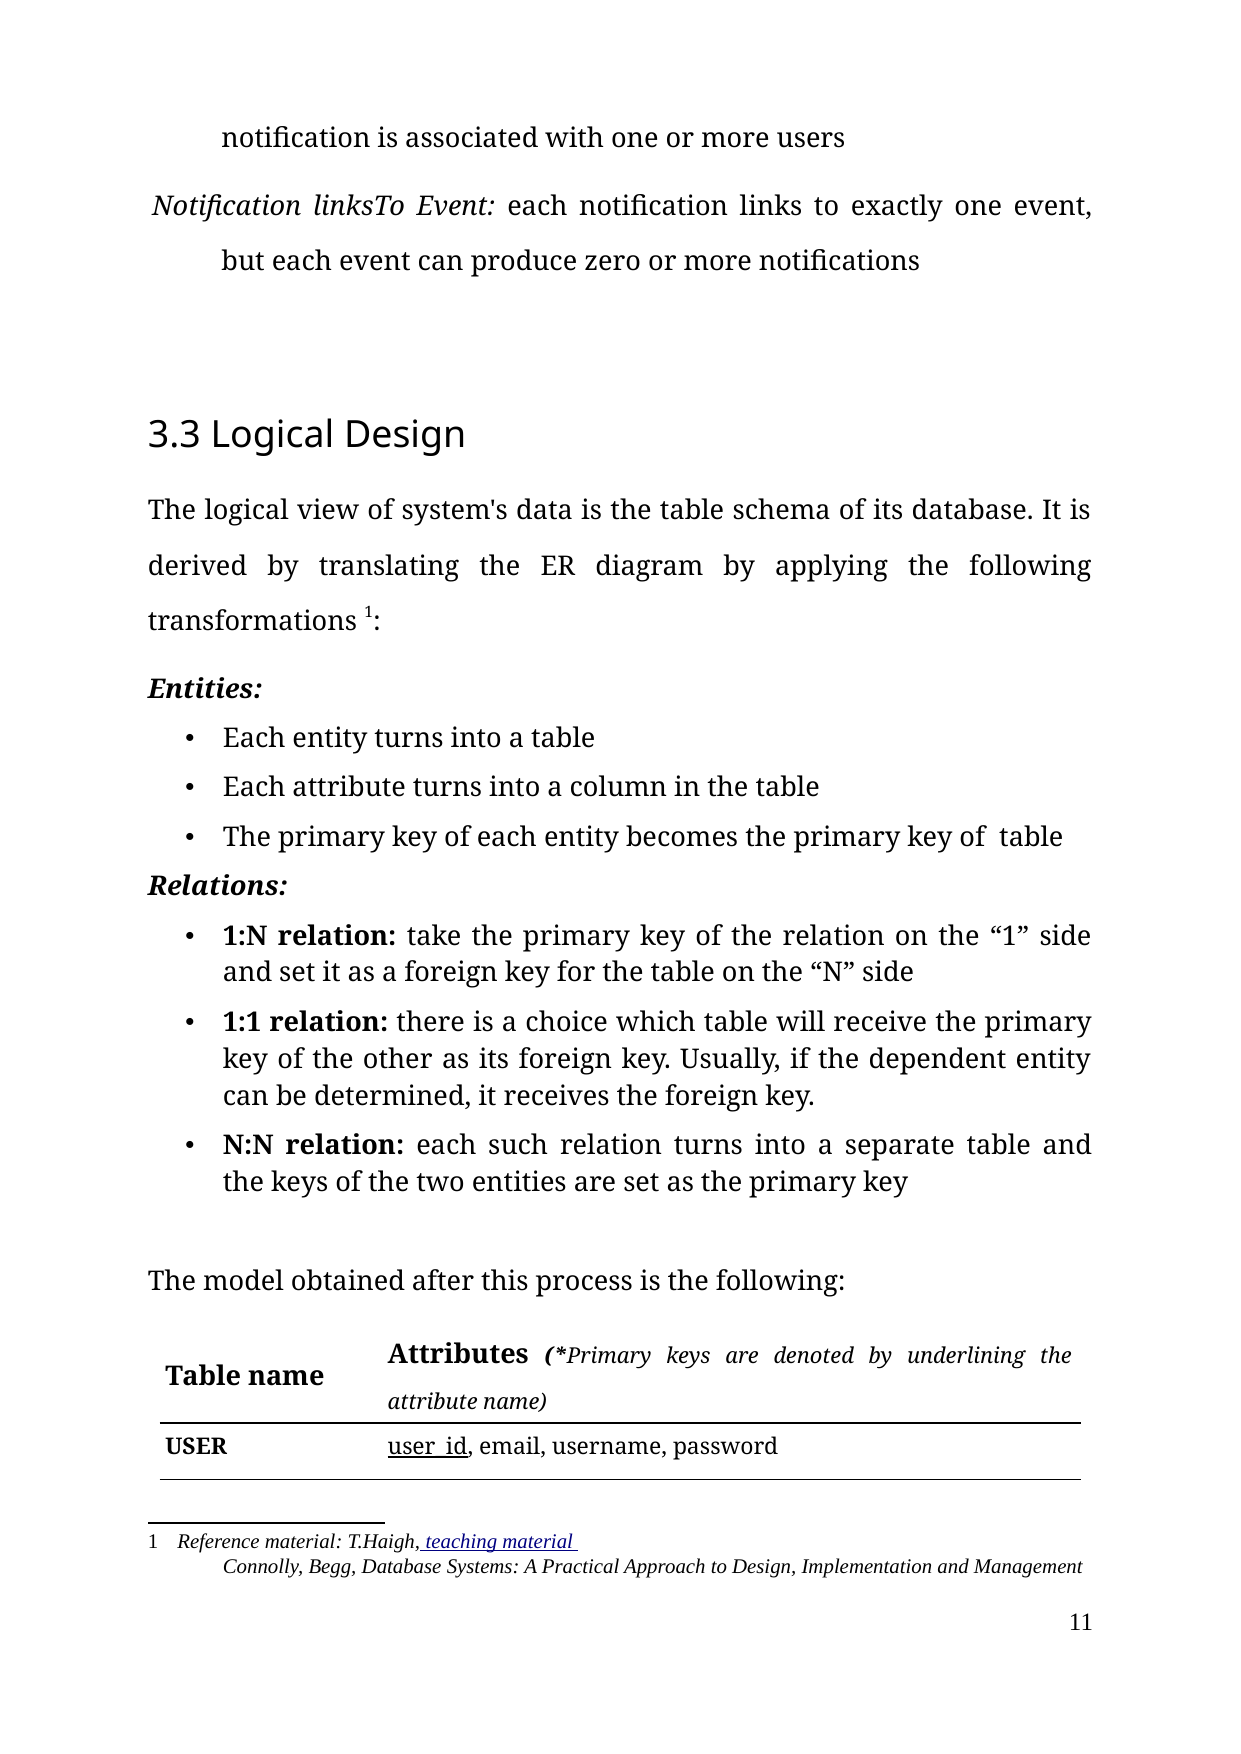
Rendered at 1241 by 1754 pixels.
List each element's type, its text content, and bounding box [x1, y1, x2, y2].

table_cell user_id, email, username, password [382, 1424, 1081, 1479]
list Connolly, Begg, Database Systems: A Practical Approach to Design, Implementation and Management [185, 1553, 1093, 1578]
list Each entity turns into a table [185, 718, 1093, 755]
list 1:1 relation: there is a choice which table will receive the primary key of the other as its foreign key. Usually, if the dependent entity can be determined, it receives the foreign key. [185, 1002, 1093, 1113]
text notification is associated with one or more users [152, 118, 1093, 155]
list The primary key of each entity becomes the primary key of table [185, 817, 1093, 854]
text The model obtained after this process is the following: [148, 1261, 1093, 1298]
text Relations: [148, 867, 1093, 903]
list 1:N relation: take the primary key of the relation on the “1” side and set it as a foreign key for the table on the “N” side [185, 916, 1093, 990]
table_header Table name [160, 1329, 382, 1422]
list Each attribute turns into a column in the table [185, 768, 1093, 805]
table_cell USER [160, 1424, 382, 1479]
text Notification linksTo Event: each notification links to exactly one event, but each event can produce zero or more notifications [152, 186, 1093, 278]
text The logical view of system's data is the table schema of its database. It is derived by translating the ER diagram by applying the following transformations : [148, 491, 1093, 638]
subtitle 3.3 Logical Design [148, 408, 1093, 459]
text Reference material: T.Haigh, teaching material [148, 1529, 1093, 1553]
text Entities: [148, 669, 1093, 706]
table_header Attributes (*Primary keys are denoted by underlining the attribute name) [382, 1329, 1081, 1422]
list N:N relation: each such relation turns into a separate table and the keys of the two entities are set as the primary key [185, 1125, 1093, 1199]
